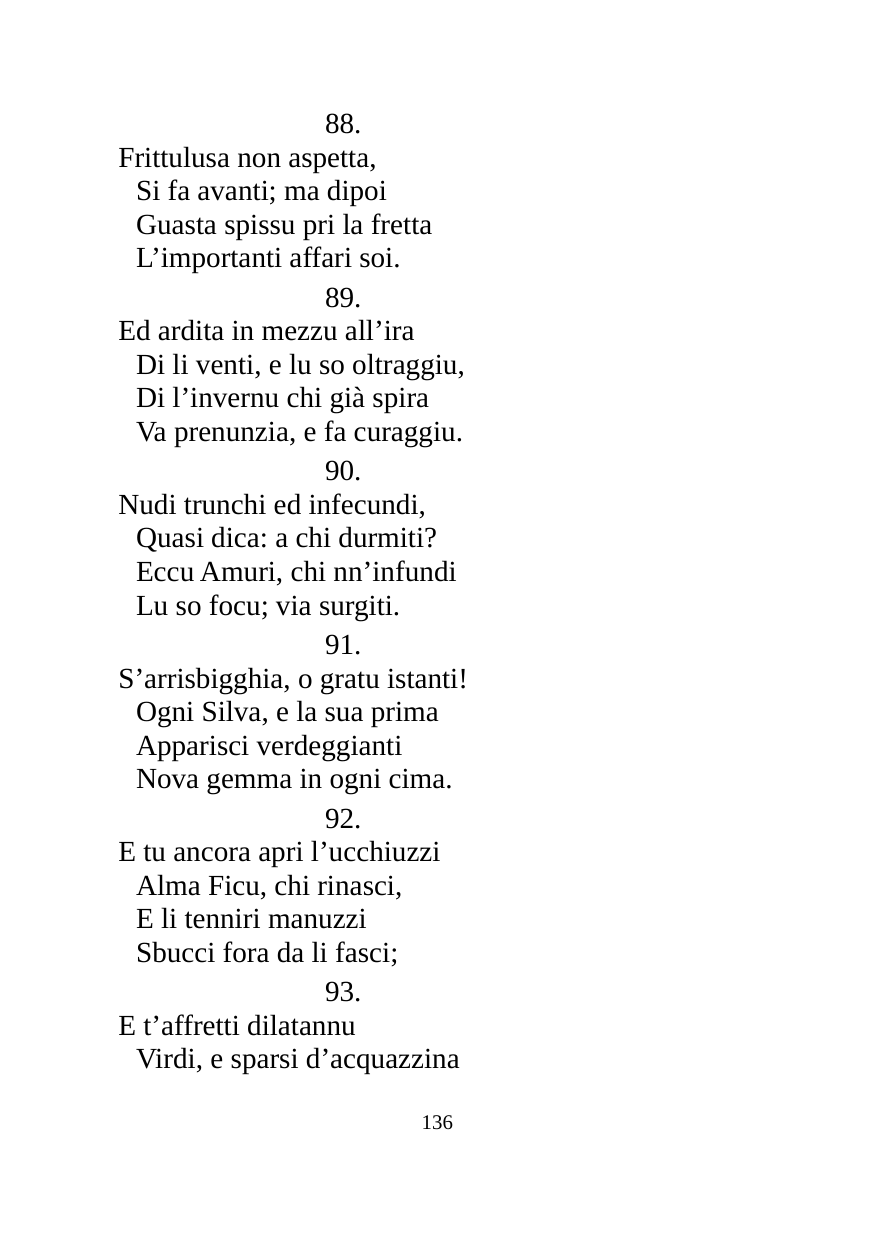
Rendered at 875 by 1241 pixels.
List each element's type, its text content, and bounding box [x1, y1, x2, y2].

text Nudi trunchi ed infecundi, Quasi dica: a chi durmiti? Eccu Amuri, chi nn’infundi Lu so focu; via surgiti. [118, 487, 768, 621]
text 91. [325, 627, 768, 661]
text 92. [325, 801, 768, 834]
text 88. [325, 106, 768, 140]
text E tu ancora apri l’ucchiuzzi Alma Ficu, chi rinasci, E li tenniri manuzzi Sbucci fora da li fasci; [118, 834, 768, 968]
text 89. [325, 280, 768, 313]
text Frittulusa non aspetta, Si fa avanti; ma dipoi Guasta spissu pri la fretta L’importanti affari soi. [118, 140, 768, 274]
text Ed ardita in mezzu all’ira Di li venti, e lu so oltraggiu, Di l’invernu chi già spira Va prenunzia, e fa curaggiu. [118, 313, 768, 448]
text E t’affretti dilatannu Virdi, e sparsi d’acquazzina [118, 1008, 768, 1075]
text 90. [325, 453, 768, 487]
text S’arrisbigghia, o gratu istanti! Ogni Silva, e la sua prima Apparisci verdeggianti Nova gemma in ogni cima. [118, 661, 768, 795]
text 93. [325, 974, 768, 1008]
